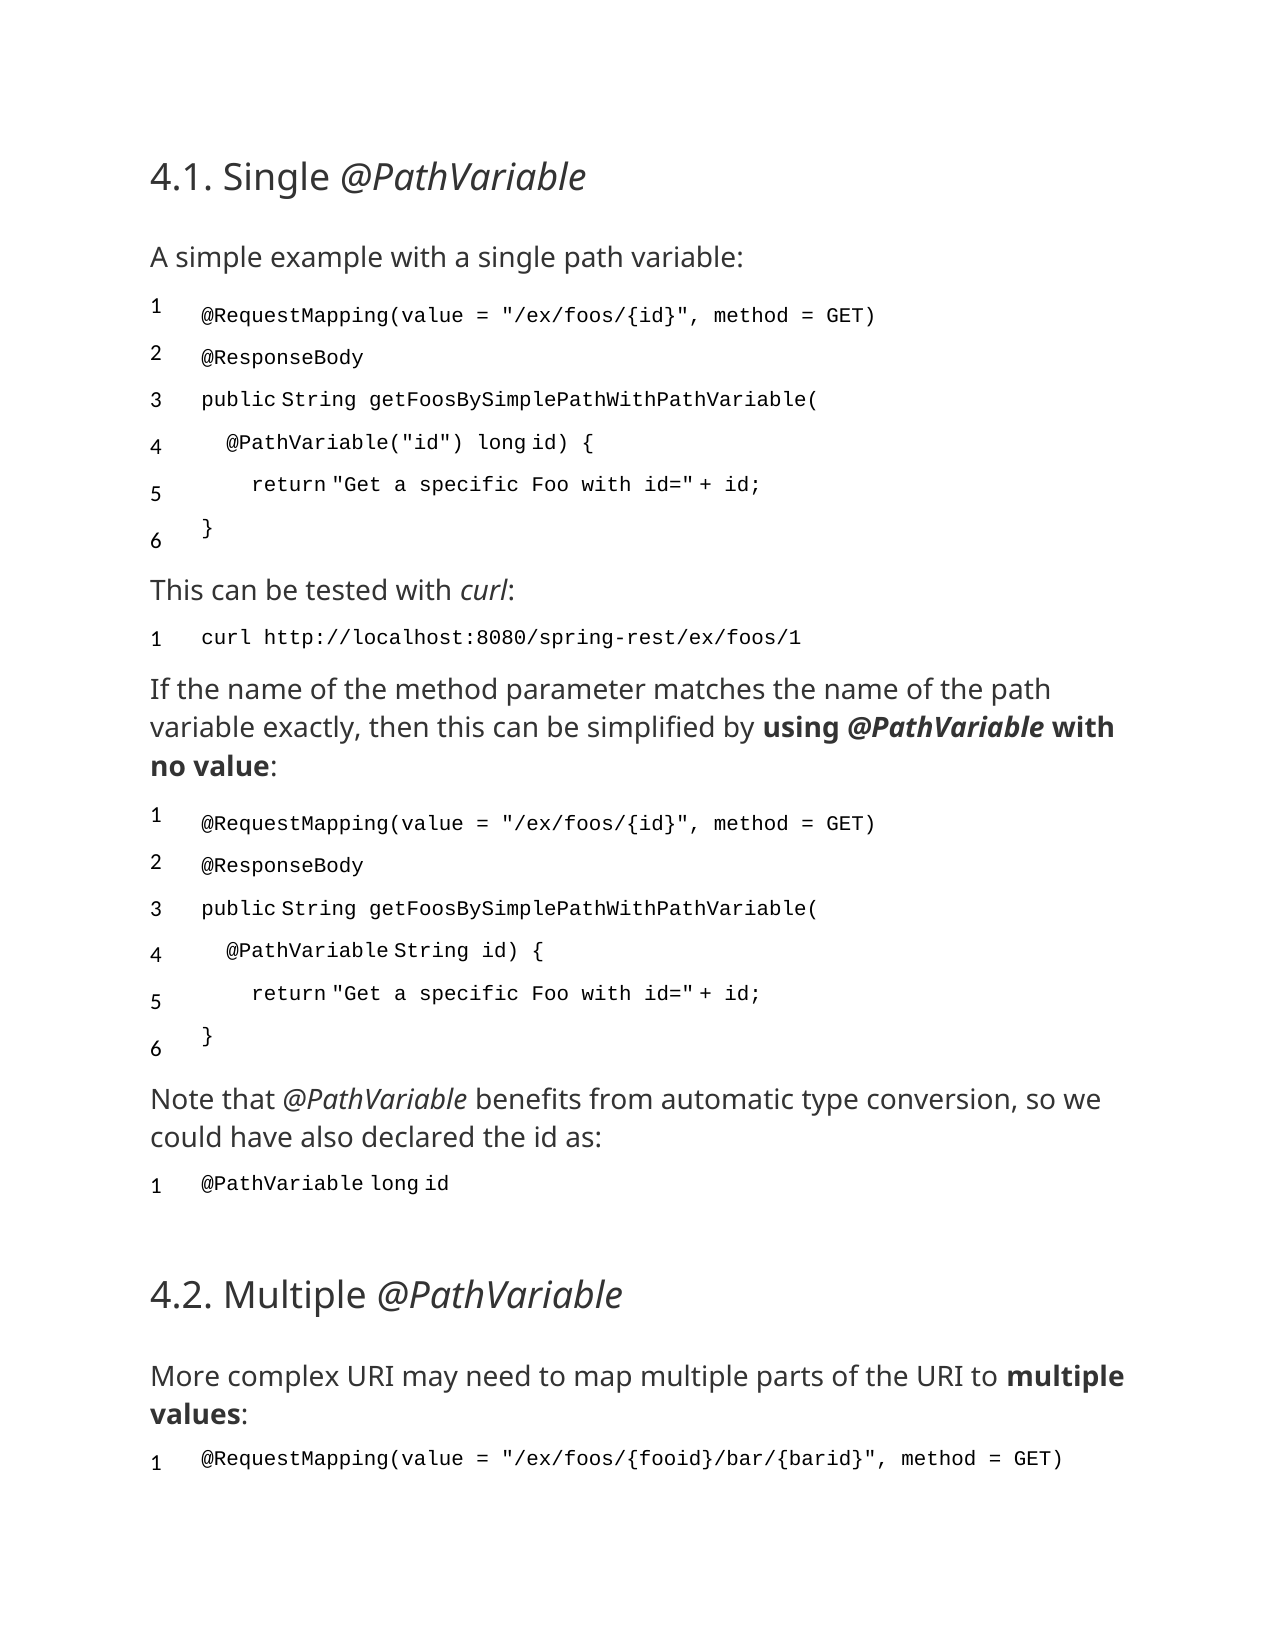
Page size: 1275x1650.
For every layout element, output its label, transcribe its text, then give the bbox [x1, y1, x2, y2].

table_header 1 2 3 4 5 6 [150, 800, 201, 1079]
text More complex URI may need to map multiple parts of the URI to multiple values: [150, 1356, 1125, 1433]
table_header 1 2 3 4 5 6 [150, 292, 201, 571]
text A simple example with a single path variable: [150, 238, 1125, 276]
table_header @RequestMapping(value = "/ex/foos/{fooid}/bar/{barid}", method = GET) [201, 1448, 1275, 1493]
table_header @PathVariable long id [201, 1171, 1275, 1216]
subtitle 4.1. Single @PathVariable [150, 150, 1125, 201]
table_header @RequestMapping(value = "/ex/foos/{id}", method = GET) @ResponseBody public String getFoosBySimplePathWithPathVariable( @PathVariable String id) { return "Get a specific Foo with id=" + id; } [201, 800, 1275, 1079]
table_header 1 [150, 1171, 201, 1216]
table_header 1 [150, 1448, 201, 1493]
table_header 1 [150, 625, 201, 669]
text This can be tested with curl: [150, 571, 1125, 609]
subtitle 4.2. Multiple @PathVariable [150, 1268, 1125, 1319]
table_header @RequestMapping(value = "/ex/foos/{id}", method = GET) @ResponseBody public String getFoosBySimplePathWithPathVariable( @PathVariable("id") long id) { return "Get a specific Foo with id=" + id; } [201, 292, 1275, 571]
table_header curl http://localhost:8080/spring-rest/ex/foos/1 [201, 625, 1275, 669]
text Note that @PathVariable benefits from automatic type conversion, so we could have also declared the id as: [150, 1079, 1125, 1156]
text If the name of the method parameter matches the name of the path variable exactly, then this can be simplified by using @PathVariable with no value: [150, 669, 1125, 784]
